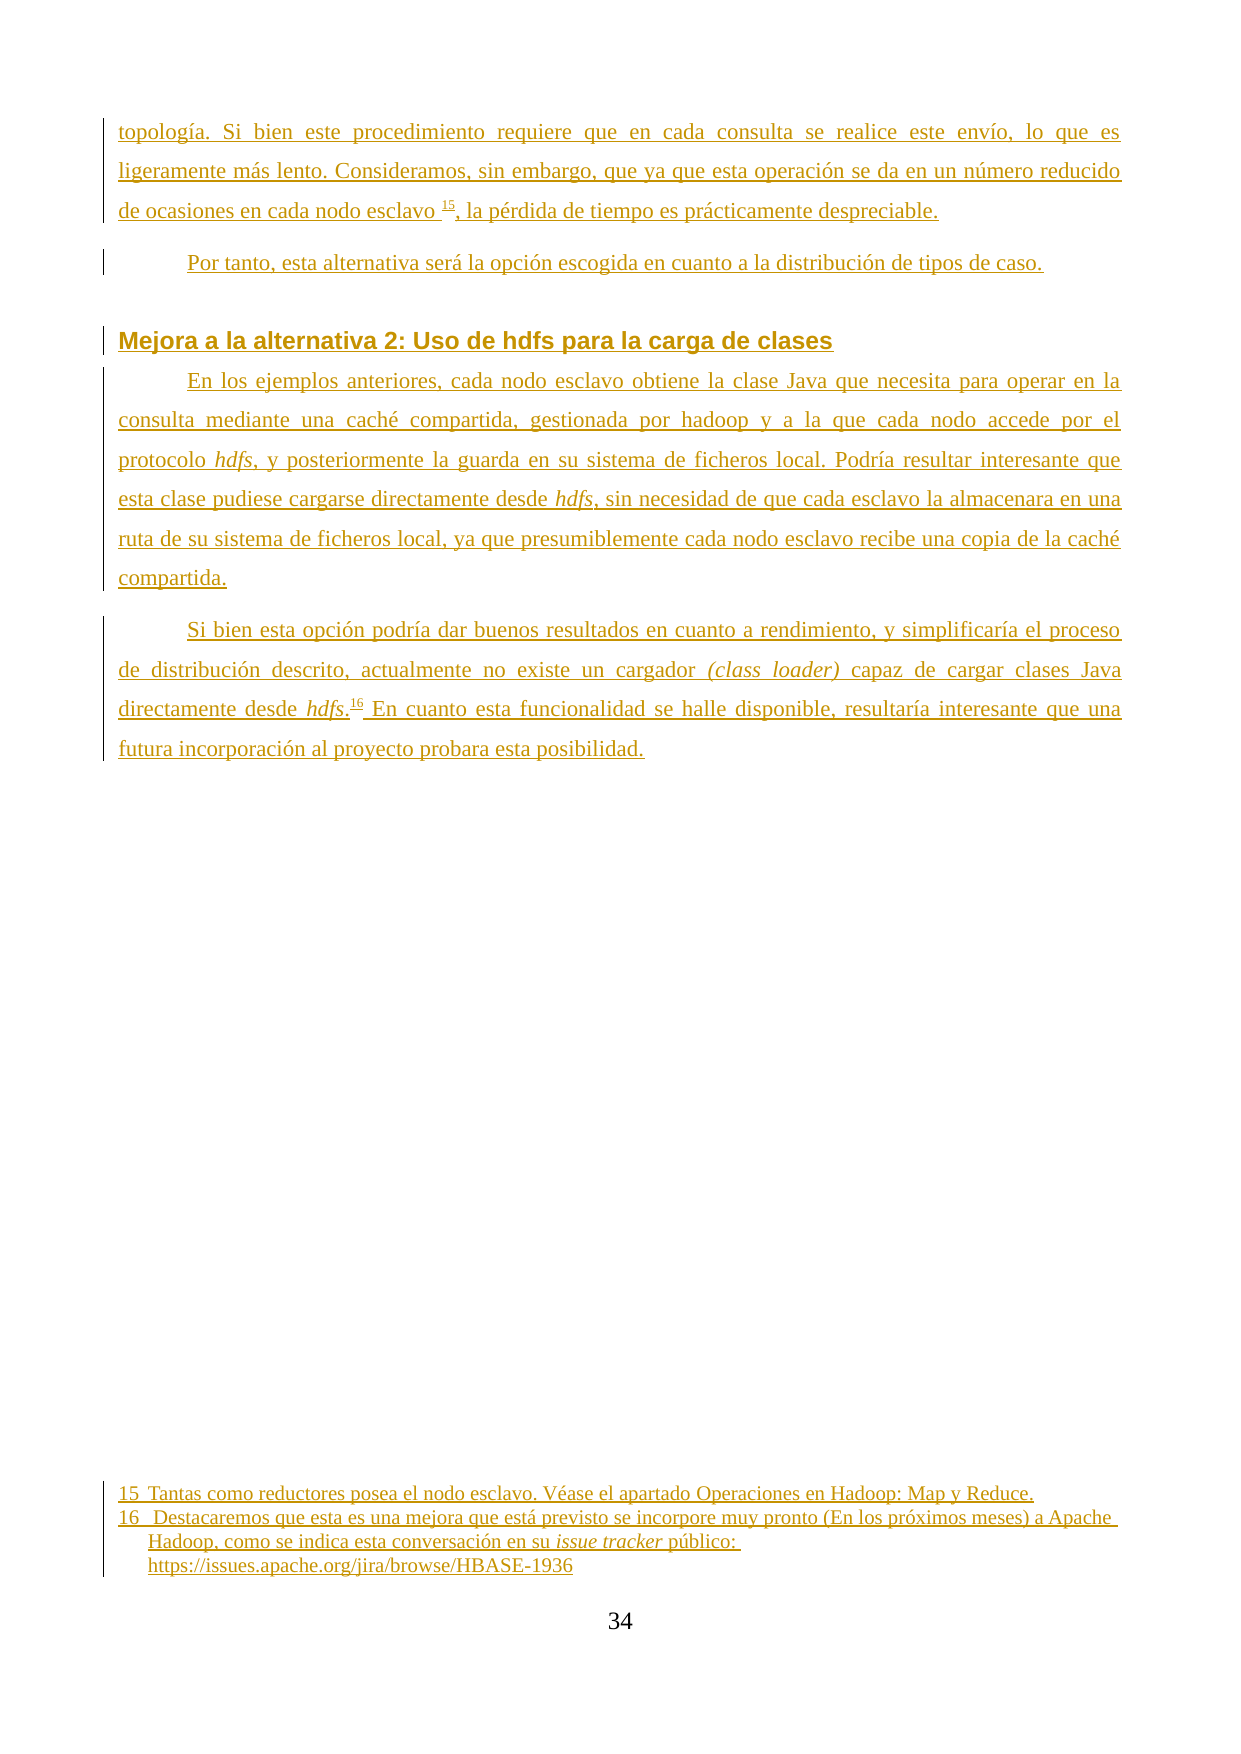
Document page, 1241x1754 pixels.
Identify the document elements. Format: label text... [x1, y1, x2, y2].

text directamente desde hdfs. En cuanto esta funcionalidad se halle disponible, resultaría interesante que una futura incorporación al proyecto probara esta posibilidad. [118, 680, 1122, 761]
text Si bien esta opción podría dar buenos resultados en cuanto a rendimiento, y simplificaría el proceso de distribución descrito, actualmente no existe un cargador (class loader) capaz de cargar clases Java [118, 616, 1122, 679]
text En los ejemplos anteriores, cada nodo esclavo obtiene la clase Java que necesita para operar en la consulta mediante una caché compartida, gestionada por hadoop y a la que cada nodo accede por el protocolo hdfs, y posteriormente la guarda en su sistema de ficheros local. Podría resultar interesante que [118, 367, 1122, 469]
text de ocasiones en cada nodo esclavo , la pérdida de tiempo es prácticamente despreciable. [118, 182, 1122, 223]
text topología. Si bien este procedimiento requiere que en cada consulta se realice este envío, lo que es ligeramente más lento. Consideramos, sin embargo, que ya que esta operación se da en un número reducido [118, 118, 1122, 180]
subtitle Mejora a la alternativa 2: Uso de hdfs para la carga de clases [118, 326, 1122, 354]
text esta clase pudiese cargarse directamente desde hdfs, sin necesidad de que cada esclavo la almacenara en una [118, 470, 1122, 508]
text ruta de su sistema de ficheros local, ya que presumiblemente cada nodo esclavo recibe una copia de la caché compartida. [118, 509, 1122, 591]
text Tantas como reductores posea el nodo esclavo. Véase el apartado Operaciones en Hadoop: Map y Reduce. [118, 1481, 1122, 1504]
text Por tanto, esta alternativa será la opción escogida en cuanto a la distribución de tipos de caso. [118, 249, 1122, 275]
text Destacaremos que esta es una mejora que está previsto se incorpore muy pronto (En los próximos meses) a Apache Hadoop, como se indica esta conversación en su issue tracker público: https://issues.apache.org/jira/browse/HBASE-1936 [118, 1504, 1122, 1577]
